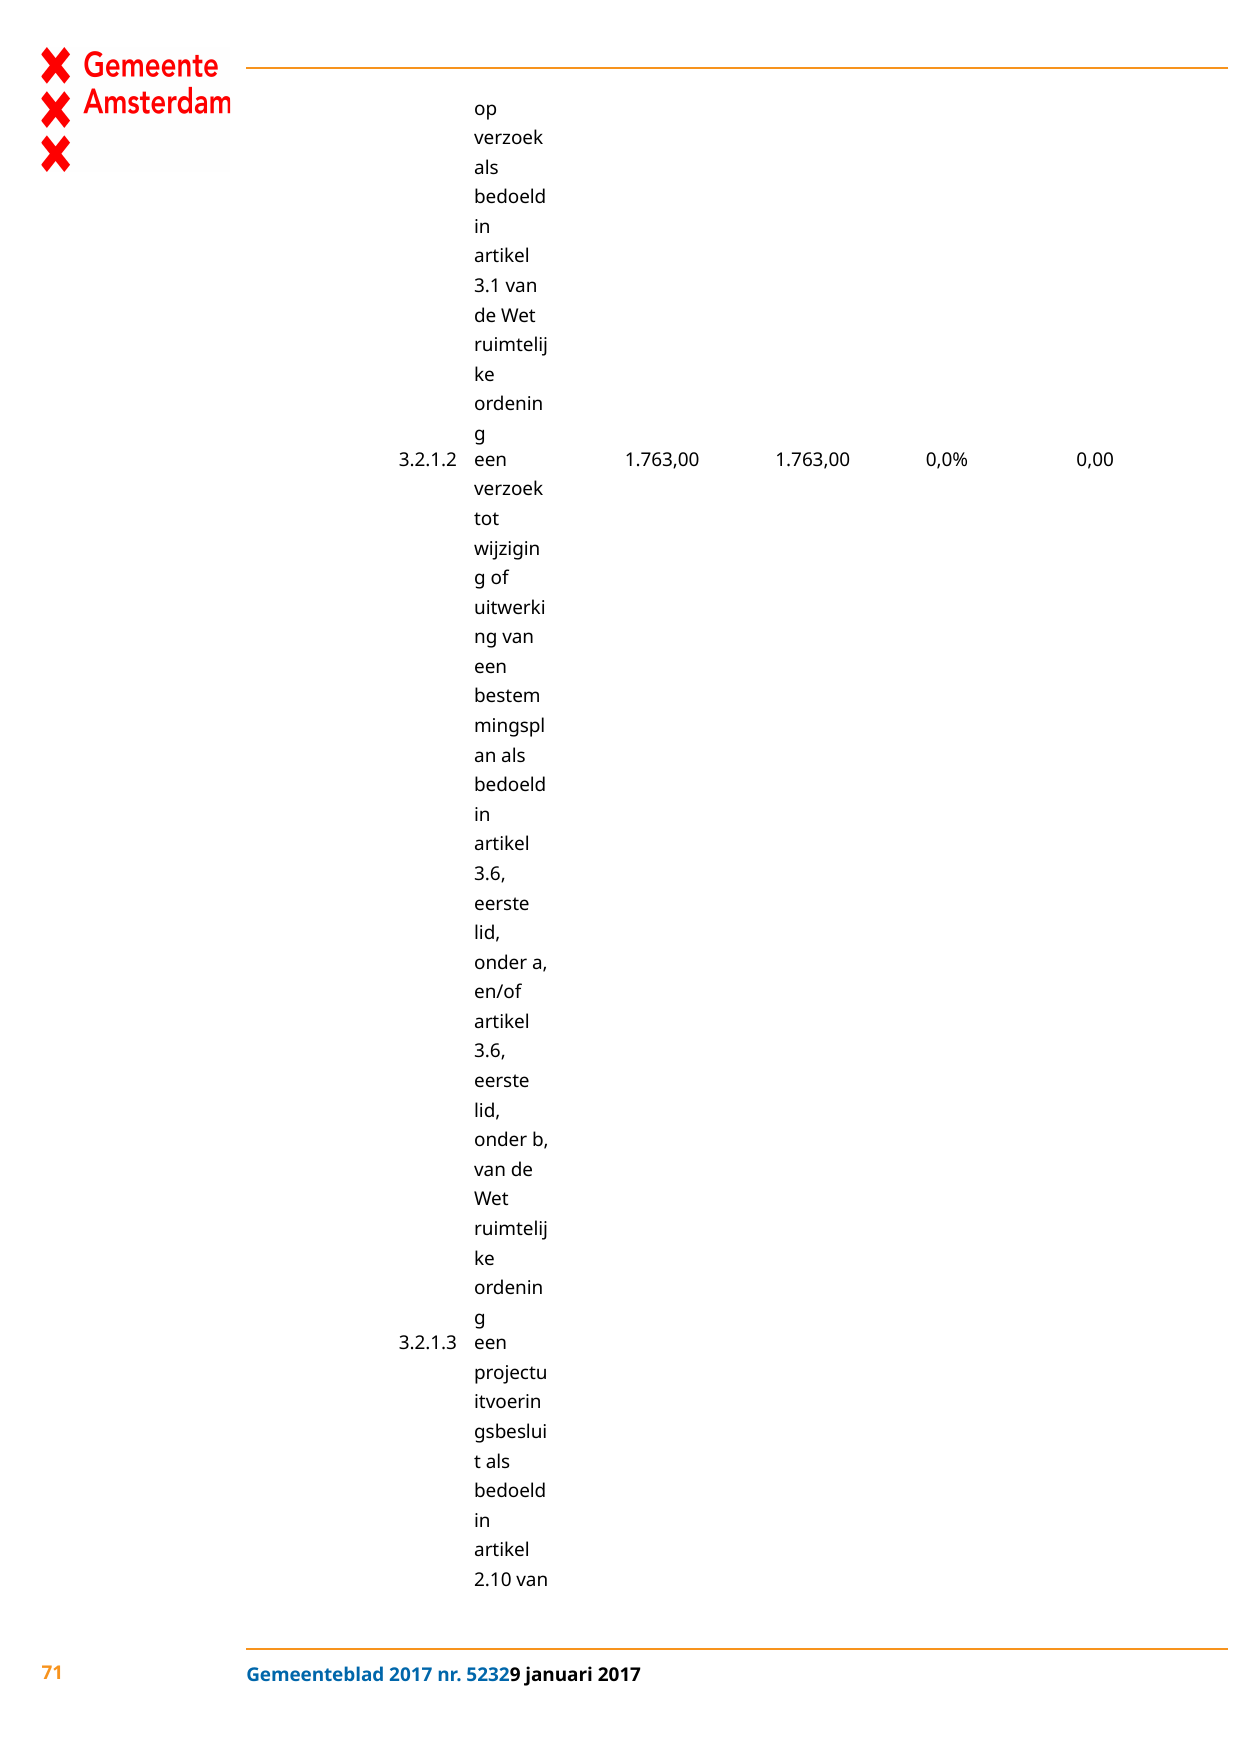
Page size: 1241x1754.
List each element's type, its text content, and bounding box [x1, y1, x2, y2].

table_cell 0,00 [1076, 446, 1152, 1329]
table_cell [248, 446, 323, 1329]
table_cell [700, 446, 775, 1329]
table_cell [1076, 1330, 1152, 1592]
table_cell [625, 1330, 700, 1592]
table_cell 3.2.1.3 [399, 1330, 474, 1592]
table_cell [850, 1330, 926, 1592]
table_cell [549, 1330, 624, 1592]
table_cell [323, 95, 398, 446]
table_cell [248, 1330, 323, 1592]
table_cell [926, 95, 1001, 446]
table_cell [1001, 1330, 1076, 1592]
table_cell 0,0% [926, 446, 1001, 1329]
table_cell [399, 95, 474, 446]
table_cell [549, 446, 624, 1329]
table_cell een projectuitvoeringsbesluit als bedoeld in artikel 2.10 van [474, 1330, 549, 1592]
table_cell [625, 95, 700, 446]
table_cell [549, 95, 624, 446]
table_cell [700, 1330, 775, 1592]
table_cell [323, 1330, 398, 1592]
table_cell een verzoek tot wijziging of uitwerking van een bestemmingsplan als bedoeld in artikel 3.6, eerste lid, onder a, en/of artikel 3.6, eerste lid, onder b, van de Wet ruimtelijke ordening [474, 446, 549, 1329]
picture [41, 47, 231, 172]
table_cell [775, 95, 850, 446]
table_cell [1001, 95, 1076, 446]
table_cell [850, 95, 926, 446]
table_cell [700, 95, 775, 446]
table_cell 1.763,00 [775, 446, 850, 1329]
table_cell 3.2.1.2 [399, 446, 474, 1329]
table_cell [850, 446, 926, 1329]
table_cell [248, 95, 323, 446]
table_cell [926, 1330, 1001, 1592]
table_cell [323, 446, 398, 1329]
table_cell op verzoek als bedoeld in artikel 3.1 van de Wet ruimtelijke ordening [474, 95, 549, 446]
table_cell [775, 1330, 850, 1592]
table_cell 1.763,00 [625, 446, 700, 1329]
table_cell [1001, 446, 1076, 1329]
table_cell [1076, 95, 1152, 446]
